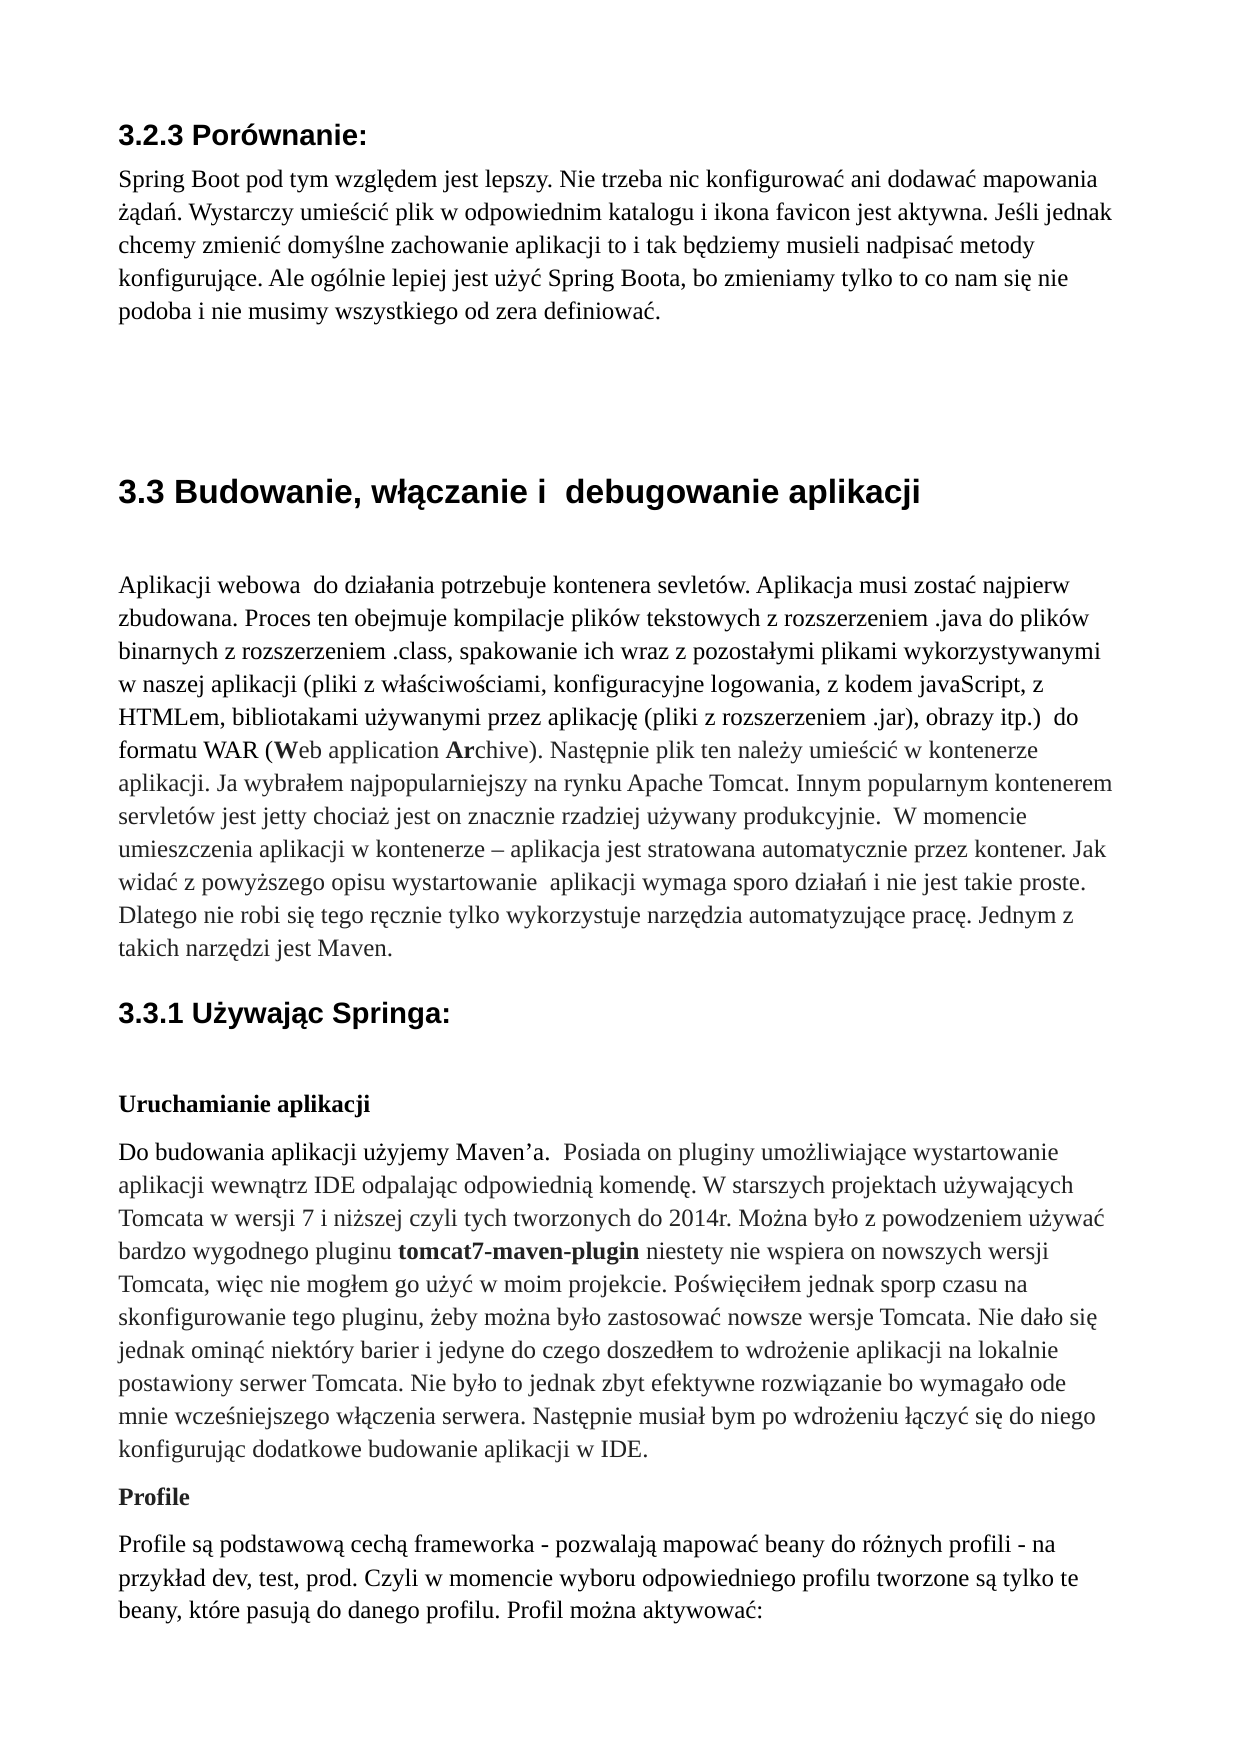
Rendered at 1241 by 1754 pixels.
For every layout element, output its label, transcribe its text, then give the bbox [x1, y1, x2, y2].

subtitle 3.2.3 Porównanie: [118, 118, 1122, 152]
text Profile są podstawową cechą frameworka - pozwalają mapować beany do różnych profili - na przykład dev, test, prod. Czyli w momencie wyboru odpowiedniego profilu tworzone są tylko te beany, które pasują do danego profilu. Profil można aktywować: [118, 1529, 1122, 1624]
text Uruchamianie aplikacji [118, 1089, 1122, 1118]
subtitle 3.3.1 Używając Springa: [118, 996, 1122, 1029]
text Aplikacji webowa do działania potrzebuje kontenera sevletów. Aplikacja musi zostać najpierw zbudowana. Proces ten obejmuje kompilacje plików tekstowych z rozszerzeniem .java do plików binarnych z rozszerzeniem .class, spakowanie ich wraz z pozostałymi plikami wykorzystywanymi w naszej aplikacji (pliki z właściwościami, konfiguracyjne logowania, z kodem javaScript, z HTMLem, bibliotakami używanymi przez aplikację (pliki z rozszerzeniem .jar), obrazy itp.) do formatu WAR (Web application Archive). Następnie plik ten należy umieścić w kontenerze aplikacji. Ja wybrałem najpopularniejszy na rynku Apache Tomcat. Innym popularnym kontenerem servletów jest jetty chociaż jest on znacznie rzadziej używany produkcyjnie. W momencie umieszczenia aplikacji w kontenerze – aplikacja jest stratowana automatycznie przez kontener. Jak widać z powyższego opisu wystartowanie aplikacji wymaga sporo działań i nie jest takie proste. Dlatego nie robi się tego ręcznie tylko wykorzystuje narzędzia automatyzujące pracę. Jednym z takich narzędzi jest Maven. [118, 570, 1122, 962]
text Spring Boot pod tym względem jest lepszy. Nie trzeba nic konfigurować ani dodawać mapowania żądań. Wystarczy umieścić plik w odpowiednim katalogu i ikona favicon jest aktywna. Jeśli jednak chcemy zmienić domyślne zachowanie aplikacji to i tak będziemy musieli nadpisać metody konfigurujące. Ale ogólnie lepiej jest użyć Spring Boota, bo zmieniamy tylko to co nam się nie podoba i nie musimy wszystkiego od zera definiować. [118, 164, 1122, 325]
text Do budowania aplikacji użyjemy Maven’a. Posiada on pluginy umożliwiające wystartowanie aplikacji wewnątrz IDE odpalając odpowiednią komendę. W starszych projektach używających Tomcata w wersji 7 i niższej czyli tych tworzonych do 2014r. Można było z powodzeniem używać bardzo wygodnego pluginu tomcat7-maven-plugin niestety nie wspiera on nowszych wersji Tomcata, więc nie mogłem go użyć w moim projekcie. Poświęciłem jednak sporp czasu na skonfigurowanie tego pluginu, żeby można było zastosować nowsze wersje Tomcata. Nie dało się jednak ominąć niektóry barier i jedyne do czego doszedłem to wdrożenie aplikacji na lokalnie postawiony serwer Tomcata. Nie było to jednak zbyt efektywne rozwiązanie bo wymagało ode mnie wcześniejszego włączenia serwera. Następnie musiał bym po wdrożeniu łączyć się do niego konfigurując dodatkowe budowanie aplikacji w IDE. [118, 1137, 1122, 1463]
text Profile [118, 1482, 1122, 1511]
subtitle 3.3 Budowanie, włączanie i debugowanie aplikacji [118, 472, 1122, 510]
